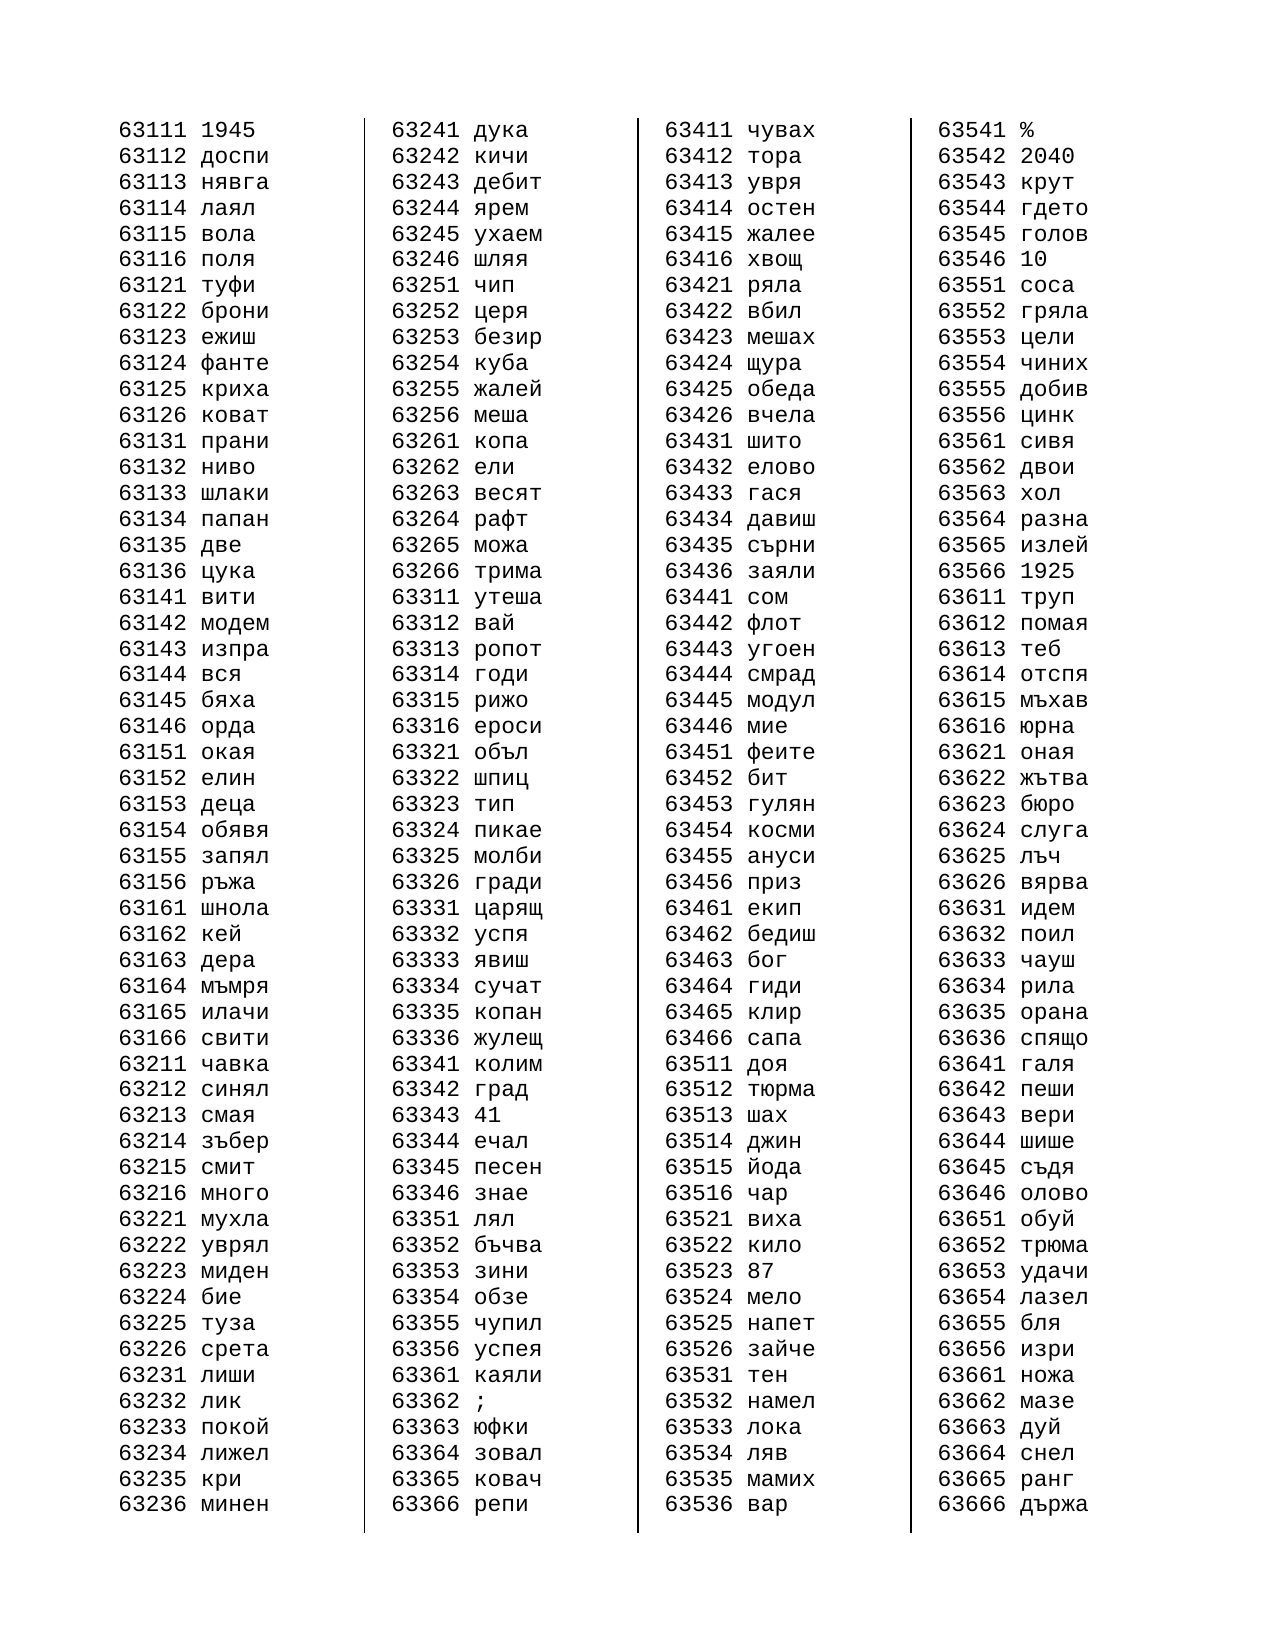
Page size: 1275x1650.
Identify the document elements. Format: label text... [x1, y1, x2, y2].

text 63642 пеши [937, 1078, 1157, 1104]
text 63255 жалей [391, 377, 610, 403]
text 63524 мело [664, 1285, 883, 1311]
text 63352 бъчва [391, 1233, 610, 1259]
text 63314 годи [391, 663, 610, 689]
text 63426 вчела [664, 403, 883, 429]
text 63341 колим [391, 1052, 610, 1078]
text 63164 мъмря [118, 974, 337, 1000]
text 63244 ярем [391, 196, 610, 222]
text 63461 екип [664, 896, 883, 922]
text 63112 доспи [118, 144, 337, 170]
text 63153 деца [118, 792, 337, 818]
text 63142 модем [118, 611, 337, 637]
text 63124 фанте [118, 352, 337, 377]
text 63633 чауш [937, 948, 1157, 974]
text 63445 модул [664, 689, 883, 715]
text 63212 синял [118, 1078, 337, 1104]
text 63364 зовал [391, 1441, 610, 1467]
text 63345 песен [391, 1156, 610, 1182]
text 63651 обуй [937, 1207, 1157, 1233]
text 63155 запял [118, 844, 337, 870]
text 63544 гдето [937, 196, 1157, 222]
text 63121 туфи [118, 274, 337, 300]
text 63622 жътва [937, 767, 1157, 792]
text 63412 тора [664, 144, 883, 170]
text 63515 йода [664, 1156, 883, 1182]
text 63625 лъч [937, 844, 1157, 870]
text 63335 копан [391, 1000, 610, 1026]
text 63545 голов [937, 222, 1157, 248]
text 63344 ечал [391, 1130, 610, 1156]
text 63443 угоен [664, 637, 883, 663]
text 63223 миден [118, 1259, 337, 1285]
text 63343 41 [391, 1104, 610, 1130]
text 63453 гулян [664, 792, 883, 818]
text 63435 сърни [664, 533, 883, 559]
text 63246 шляя [391, 248, 610, 274]
text 63452 бит [664, 767, 883, 792]
text 63552 гряла [937, 300, 1157, 326]
text 63254 куба [391, 352, 610, 377]
text 63134 папан [118, 507, 337, 533]
text 63342 град [391, 1078, 610, 1104]
text 63566 1925 [937, 559, 1157, 585]
text 63312 вай [391, 611, 610, 637]
text 63266 трима [391, 559, 610, 585]
text 63665 ранг [937, 1467, 1157, 1493]
text 63316 ероси [391, 715, 610, 741]
text 63133 шлаки [118, 481, 337, 507]
text 63321 объл [391, 741, 610, 767]
text 63661 ножа [937, 1363, 1157, 1389]
text 63263 весят [391, 481, 610, 507]
text 63354 обзе [391, 1285, 610, 1311]
text 63363 юфки [391, 1415, 610, 1441]
text 63414 остен [664, 196, 883, 222]
text 63641 галя [937, 1052, 1157, 1078]
text 63635 орана [937, 1000, 1157, 1026]
text 63434 давиш [664, 507, 883, 533]
text 63322 шпиц [391, 767, 610, 792]
text 63332 успя [391, 922, 610, 948]
text 63543 крут [937, 170, 1157, 196]
text 63656 изри [937, 1337, 1157, 1363]
text 63451 феите [664, 741, 883, 767]
text 63632 поил [937, 922, 1157, 948]
text 63236 минен [118, 1493, 337, 1519]
text 63436 заяли [664, 559, 883, 585]
text 63241 дука [391, 118, 610, 144]
text 63555 добив [937, 377, 1157, 403]
text 63624 слуга [937, 818, 1157, 844]
text 63326 гради [391, 870, 610, 896]
text 63612 помая [937, 611, 1157, 637]
text 63225 туза [118, 1311, 337, 1337]
text 63432 елово [664, 455, 883, 481]
text 63554 чиних [937, 352, 1157, 377]
text 63113 нявга [118, 170, 337, 196]
text 63141 вити [118, 585, 337, 611]
text 63421 ряла [664, 274, 883, 300]
text 63346 знае [391, 1182, 610, 1207]
text 63646 олово [937, 1182, 1157, 1207]
text 63516 чар [664, 1182, 883, 1207]
text 63131 прани [118, 429, 337, 455]
text 63243 дебит [391, 170, 610, 196]
text 63653 удачи [937, 1259, 1157, 1285]
text 63521 виха [664, 1207, 883, 1233]
text 63245 ухаем [391, 222, 610, 248]
text 63441 сом [664, 585, 883, 611]
text 63115 вола [118, 222, 337, 248]
text 63522 кило [664, 1233, 883, 1259]
text 63655 бля [937, 1311, 1157, 1337]
text 63664 снел [937, 1441, 1157, 1467]
text 63216 много [118, 1182, 337, 1207]
text 63116 поля [118, 248, 337, 274]
text 63361 каяли [391, 1363, 610, 1389]
text 63152 елин [118, 767, 337, 792]
text 63463 бог [664, 948, 883, 974]
text 63334 сучат [391, 974, 610, 1000]
text 63615 мъхав [937, 689, 1157, 715]
text 63565 излей [937, 533, 1157, 559]
text 63162 кей [118, 922, 337, 948]
text 63211 чавка [118, 1052, 337, 1078]
text 63264 рафт [391, 507, 610, 533]
text 63146 орда [118, 715, 337, 741]
text 63621 оная [937, 741, 1157, 767]
text 63323 тип [391, 792, 610, 818]
text 63551 соса [937, 274, 1157, 300]
text 63514 джин [664, 1130, 883, 1156]
text 63416 хвощ [664, 248, 883, 274]
text 63513 шах [664, 1104, 883, 1130]
text 63311 утеша [391, 585, 610, 611]
text 63114 лаял [118, 196, 337, 222]
text 63315 рижо [391, 689, 610, 715]
text 63444 смрад [664, 663, 883, 689]
text 63643 вери [937, 1104, 1157, 1130]
text 63623 бюро [937, 792, 1157, 818]
text 63541 % [937, 118, 1157, 144]
text 63652 трюма [937, 1233, 1157, 1259]
text 63546 10 [937, 248, 1157, 274]
text 63634 рила [937, 974, 1157, 1000]
text 63626 вярва [937, 870, 1157, 896]
text 63553 цели [937, 326, 1157, 352]
text 63446 мие [664, 715, 883, 741]
text 63154 обявя [118, 818, 337, 844]
text 63213 смая [118, 1104, 337, 1130]
text 63442 флот [664, 611, 883, 637]
text 63143 изпра [118, 637, 337, 663]
text 63415 жалее [664, 222, 883, 248]
text 63233 покой [118, 1415, 337, 1441]
text 63221 мухла [118, 1207, 337, 1233]
text 63413 увря [664, 170, 883, 196]
text 63122 брони [118, 300, 337, 326]
text 63353 зини [391, 1259, 610, 1285]
text 63163 дера [118, 948, 337, 974]
text 63425 обеда [664, 377, 883, 403]
text 63325 молби [391, 844, 610, 870]
text 63366 репи [391, 1493, 610, 1519]
text 63135 две [118, 533, 337, 559]
text 63165 илачи [118, 1000, 337, 1026]
text 63433 гася [664, 481, 883, 507]
text 63313 ропот [391, 637, 610, 663]
text 63424 щура [664, 352, 883, 377]
text 63123 ежиш [118, 326, 337, 352]
text 63111 1945 [118, 118, 337, 144]
text 63161 шнола [118, 896, 337, 922]
text 63136 цука [118, 559, 337, 585]
text 63464 гиди [664, 974, 883, 1000]
text 63234 лижел [118, 1441, 337, 1467]
text 63166 свити [118, 1026, 337, 1052]
text 63224 бие [118, 1285, 337, 1311]
text 63151 окая [118, 741, 337, 767]
text 63362 ; [391, 1389, 610, 1415]
text 63563 хол [937, 481, 1157, 507]
text 63324 пикае [391, 818, 610, 844]
text 63431 шито [664, 429, 883, 455]
text 63645 съдя [937, 1156, 1157, 1182]
text 63511 доя [664, 1052, 883, 1078]
text 63564 разна [937, 507, 1157, 533]
text 63614 отспя [937, 663, 1157, 689]
text 63462 бедиш [664, 922, 883, 948]
text 63126 коват [118, 403, 337, 429]
text 63252 церя [391, 300, 610, 326]
text 63222 уврял [118, 1233, 337, 1259]
text 63466 сапа [664, 1026, 883, 1052]
text 63261 копа [391, 429, 610, 455]
text 63144 вся [118, 663, 337, 689]
text 63226 срета [118, 1337, 337, 1363]
text 63454 косми [664, 818, 883, 844]
text 63132 ниво [118, 455, 337, 481]
text 63262 ели [391, 455, 610, 481]
text 63534 ляв [664, 1441, 883, 1467]
text 63654 лазел [937, 1285, 1157, 1311]
text 63253 безир [391, 326, 610, 352]
text 63531 тен [664, 1363, 883, 1389]
text 63526 зайче [664, 1337, 883, 1363]
text 63542 2040 [937, 144, 1157, 170]
text 63535 мамих [664, 1467, 883, 1493]
text 63242 кичи [391, 144, 610, 170]
text 63532 намел [664, 1389, 883, 1415]
text 63611 труп [937, 585, 1157, 611]
text 63644 шише [937, 1130, 1157, 1156]
text 63512 тюрма [664, 1078, 883, 1104]
text 63235 кри [118, 1467, 337, 1493]
text 63215 смит [118, 1156, 337, 1182]
text 63455 ануси [664, 844, 883, 870]
text 63145 бяха [118, 689, 337, 715]
text 63525 напет [664, 1311, 883, 1337]
text 63411 чувах [664, 118, 883, 144]
text 63562 двои [937, 455, 1157, 481]
text 63125 криха [118, 377, 337, 403]
text 63355 чупил [391, 1311, 610, 1337]
text 63561 сивя [937, 429, 1157, 455]
text 63456 приз [664, 870, 883, 896]
text 63666 държа [937, 1493, 1157, 1519]
text 63156 ръжа [118, 870, 337, 896]
text 63613 теб [937, 637, 1157, 663]
text 63556 цинк [937, 403, 1157, 429]
text 63331 царящ [391, 896, 610, 922]
text 63422 вбил [664, 300, 883, 326]
text 63256 меша [391, 403, 610, 429]
text 63631 идем [937, 896, 1157, 922]
text 63465 клир [664, 1000, 883, 1026]
text 63533 лока [664, 1415, 883, 1441]
text 63616 юрна [937, 715, 1157, 741]
text 63523 87 [664, 1259, 883, 1285]
text 63214 зъбер [118, 1130, 337, 1156]
text 63662 мазе [937, 1389, 1157, 1415]
text 63356 успея [391, 1337, 610, 1363]
text 63351 лял [391, 1207, 610, 1233]
text 63536 вар [664, 1493, 883, 1519]
text 63663 дуй [937, 1415, 1157, 1441]
text 63265 можа [391, 533, 610, 559]
text 63231 лиши [118, 1363, 337, 1389]
text 63251 чип [391, 274, 610, 300]
text 63636 спящо [937, 1026, 1157, 1052]
text 63232 лик [118, 1389, 337, 1415]
text 63365 ковач [391, 1467, 610, 1493]
text 63423 мешах [664, 326, 883, 352]
text 63336 жулещ [391, 1026, 610, 1052]
text 63333 явиш [391, 948, 610, 974]
